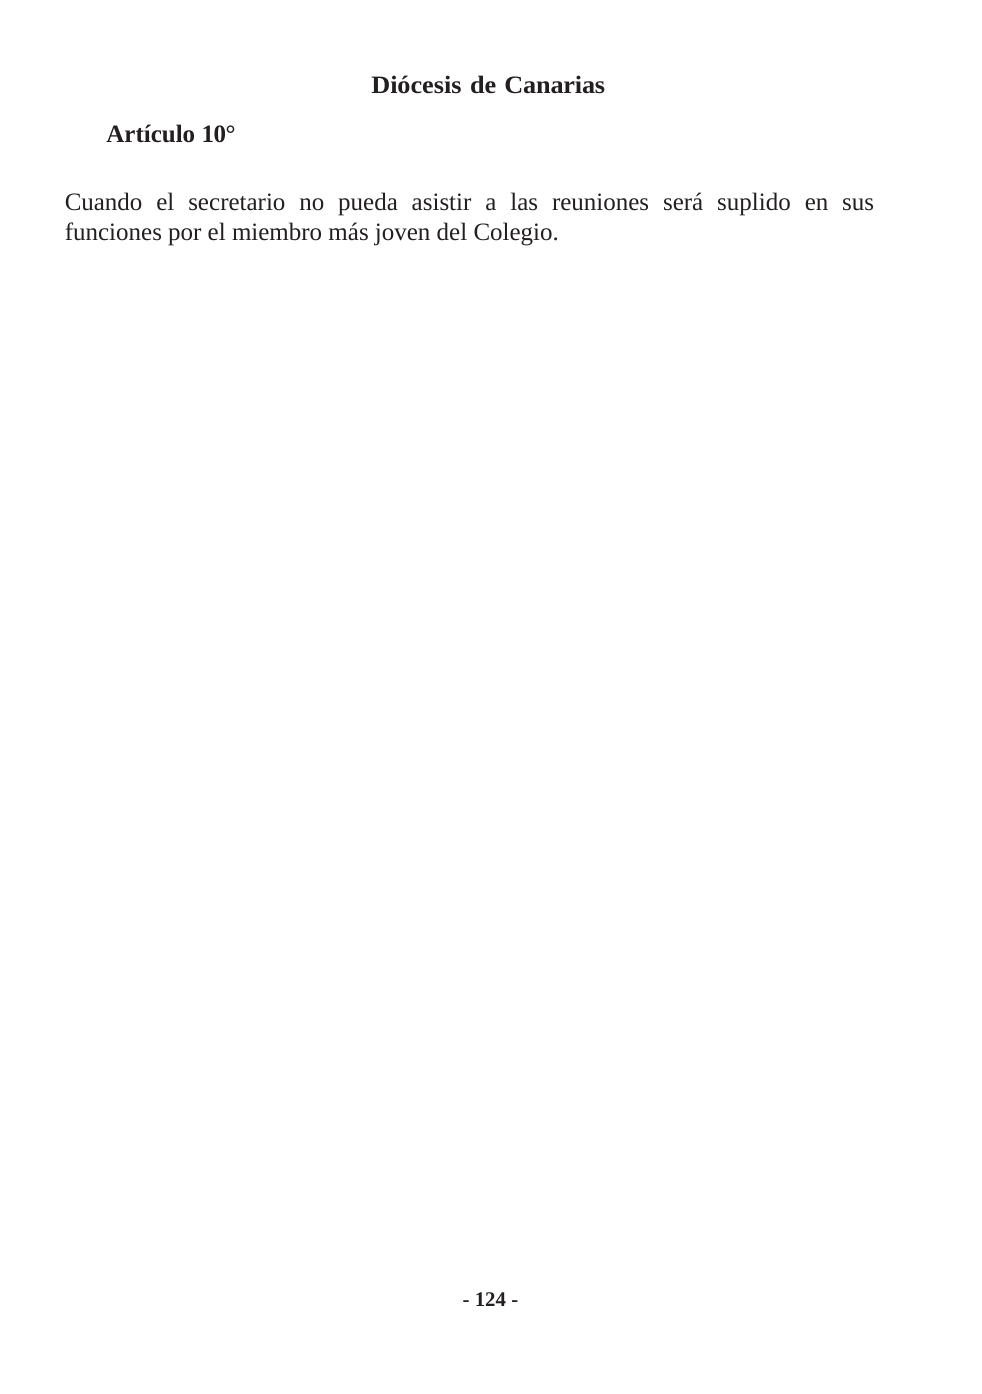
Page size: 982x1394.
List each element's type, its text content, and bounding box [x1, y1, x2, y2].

subtitle Artículo 10° [106, 119, 917, 147]
text Cuando el secretario no pueda asistir a las reuniones será suplido en sus funciones por el miembro más joven del Colegio. [64, 187, 875, 246]
